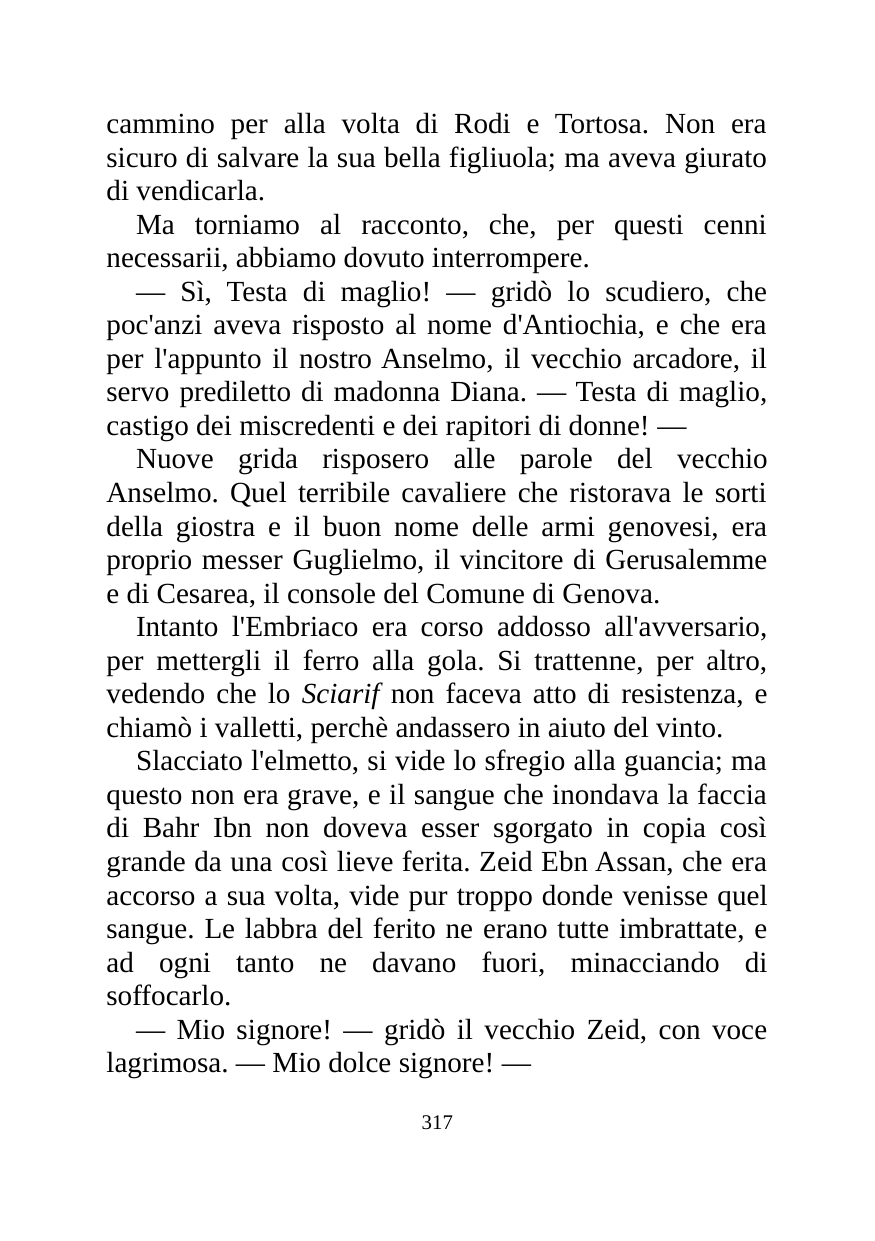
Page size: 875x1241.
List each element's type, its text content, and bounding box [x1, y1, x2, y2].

text Ma torniamo al racconto, che, per questi cenni necessarii, abbiamo dovuto interrompere. [106, 207, 768, 274]
text Intanto l'Embriaco era corso addosso all'avversario, per mettergli il ferro alla gola. Si trattenne, per altro, vedendo che lo Sciarif non faceva atto di resistenza, e chiamò i valletti, perchè andassero in aiuto del vinto. [106, 609, 768, 743]
text cammino per alla volta di Rodi e Tortosa. Non era sicuro di salvare la sua bella figliuola; ma aveva giurato di vendicarla. [106, 106, 768, 207]
text — Mio signore! — gridò il vecchio Zeid, con voce lagrimosa. — Mio dolce signore! — [106, 1012, 768, 1079]
text Nuove grida risposero alle parole del vecchio Anselmo. Quel terribile cavaliere che ristorava le sorti della giostra e il buon nome delle armi genovesi, era proprio messer Guglielmo, il vincitore di Gerusalemme e di Cesarea, il console del Comune di Genova. [106, 442, 768, 609]
text Slacciato l'elmetto, si vide lo sfregio alla guancia; ma questo non era grave, e il sangue che inondava la faccia di Bahr Ibn non doveva esser sgorgato in copia così grande da una così lieve ferita. Zeid Ebn Assan, che era accorso a sua volta, vide pur troppo donde venisse quel sangue. Le labbra del ferito ne erano tutte imbrattate, e ad ogni tanto ne davano fuori, minacciando di soffocarlo. [106, 743, 768, 1012]
text — Sì, Testa di maglio! — gridò lo scudiero, che poc'anzi aveva risposto al nome d'Antiochia, e che era per l'appunto il nostro Anselmo, il vecchio arcadore, il servo prediletto di madonna Diana. — Testa di maglio, castigo dei miscredenti e dei rapitori di donne! — [106, 274, 768, 442]
